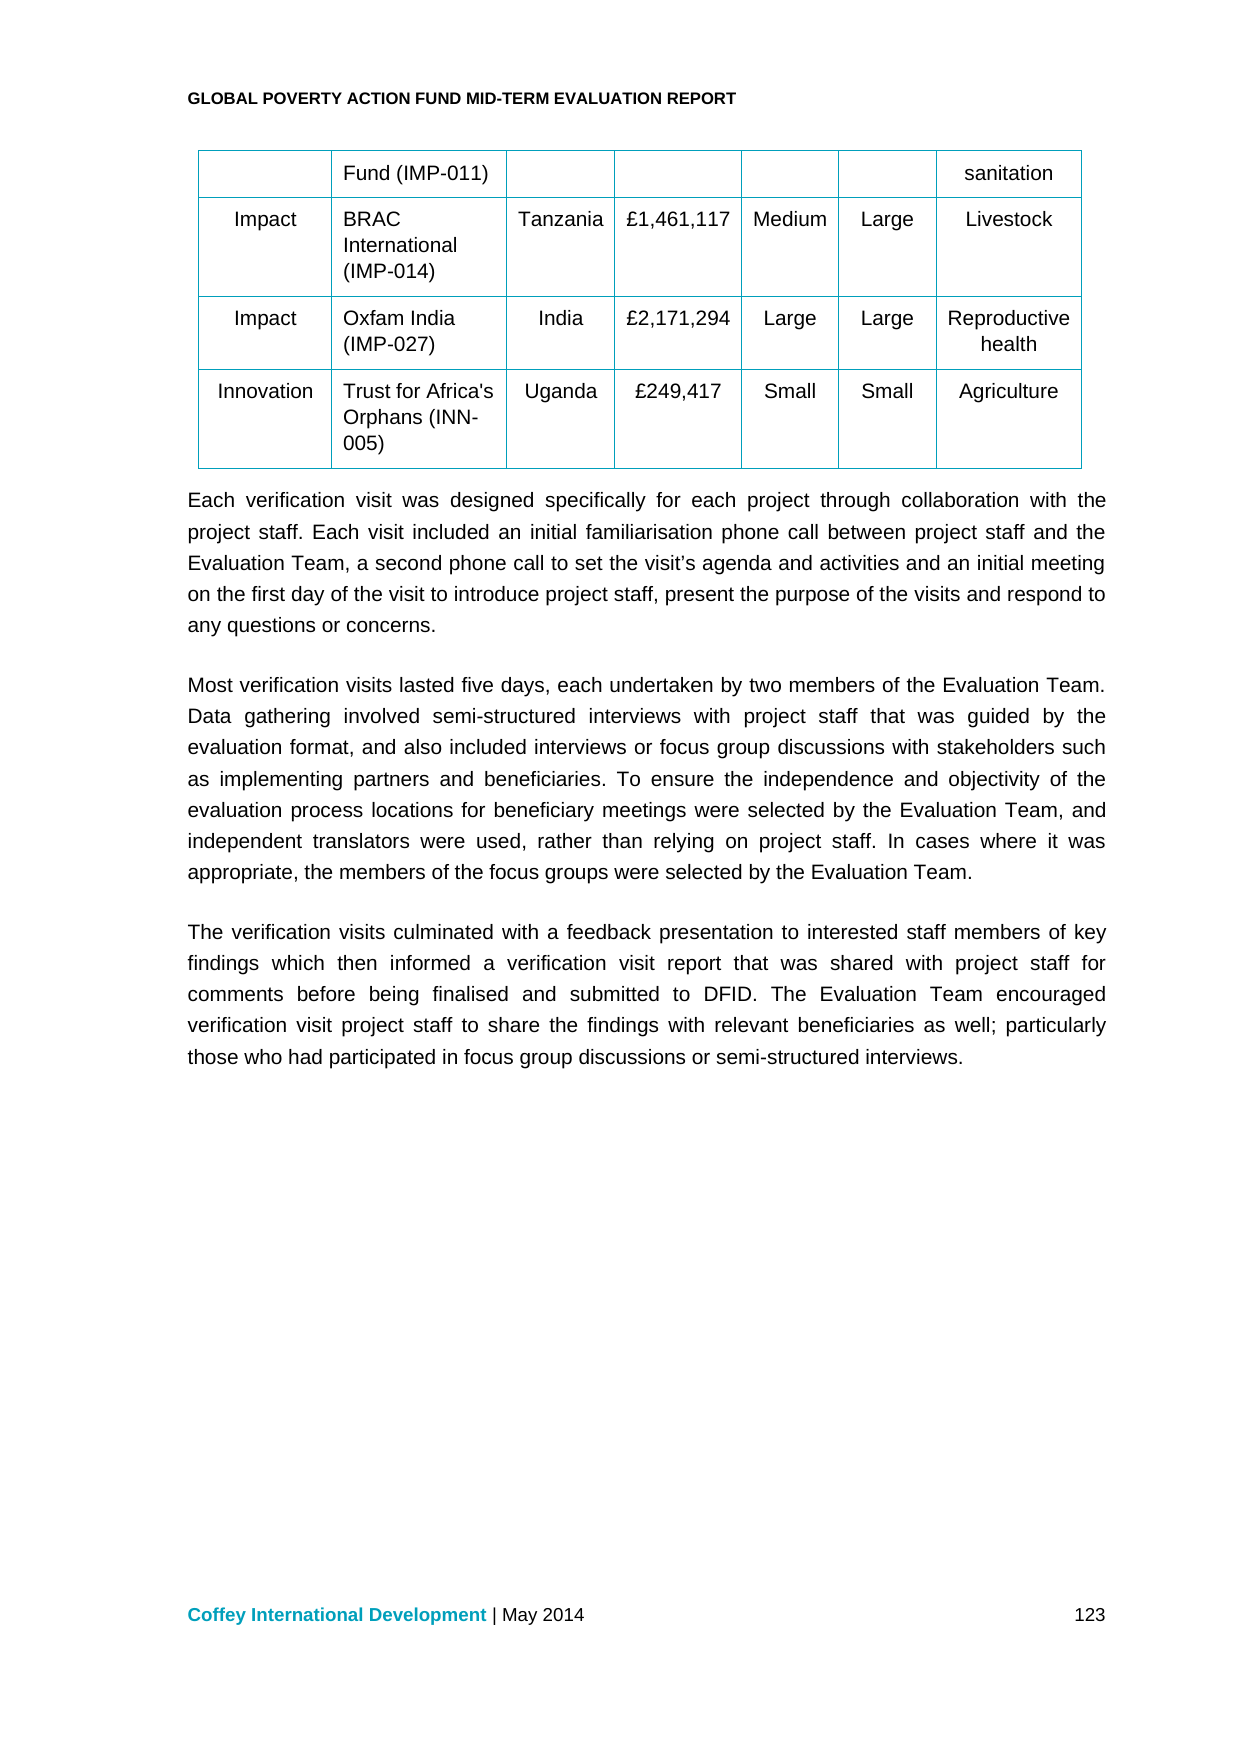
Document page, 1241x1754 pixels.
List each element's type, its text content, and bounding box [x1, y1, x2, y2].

table_cell BRAC International (IMP-014) [332, 198, 506, 296]
table_cell Fund (IMP-011) [332, 151, 506, 197]
table_cell Uganda [507, 370, 614, 468]
table_cell sanitation [937, 151, 1081, 197]
table_cell [615, 151, 741, 197]
table_cell £2,171,294 [615, 297, 741, 369]
table_cell Trust for Africa's Orphans (INN-005) [332, 370, 506, 468]
table_cell [839, 151, 936, 197]
text Each verification visit was designed specifically for each project through collaboration with the project staff. Each visit included an initial familiarisation phone call between project staff and the Evaluation Team, a second phone call to set the visit’s agenda and activities and an initial meeting on the first day of the visit to introduce project staff, present the purpose of the visits and respond to any questions or concerns. [187, 481, 1107, 637]
table_cell Medium [742, 198, 838, 296]
table_cell Large [839, 297, 936, 369]
table_cell Small [839, 370, 936, 468]
table_cell Livestock [937, 198, 1081, 296]
table_cell Impact [199, 297, 331, 369]
table_cell Small [742, 370, 838, 468]
table_cell Tanzania [507, 198, 614, 296]
table_cell Innovation [199, 370, 331, 468]
table_cell £249,417 [615, 370, 741, 468]
table_cell Large [742, 297, 838, 369]
table_cell £1,461,117 [615, 198, 741, 296]
table_cell [199, 151, 331, 197]
table_cell Reproductive health [937, 297, 1081, 369]
table_cell Impact [199, 198, 331, 296]
table_cell [742, 151, 838, 197]
table_cell [507, 151, 614, 197]
text Most verification visits lasted five days, each undertaken by two members of the Evaluation Team. Data gathering involved semi-structured interviews with project staff that was guided by the evaluation format, and also included interviews or focus group discussions with stakeholders such as implementing partners and beneficiaries. To ensure the independence and objectivity of the evaluation process locations for beneficiary meetings were selected by the Evaluation Team, and independent translators were used, rather than relying on project staff. In cases where it was appropriate, the members of the focus groups were selected by the Evaluation Team. [187, 665, 1107, 884]
table_cell India [507, 297, 614, 369]
table_cell Agriculture [937, 370, 1081, 468]
text The verification visits culminated with a feedback presentation to interested staff members of key findings which then informed a verification visit report that was shared with project staff for comments before being finalised and submitted to DFID. The Evaluation Team encouraged verification visit project staff to share the findings with relevant beneficiaries as well; particularly those who had participated in focus group discussions or semi-structured interviews. [187, 912, 1107, 1068]
table_cell Large [839, 198, 936, 296]
table_cell Oxfam India (IMP-027) [332, 297, 506, 369]
